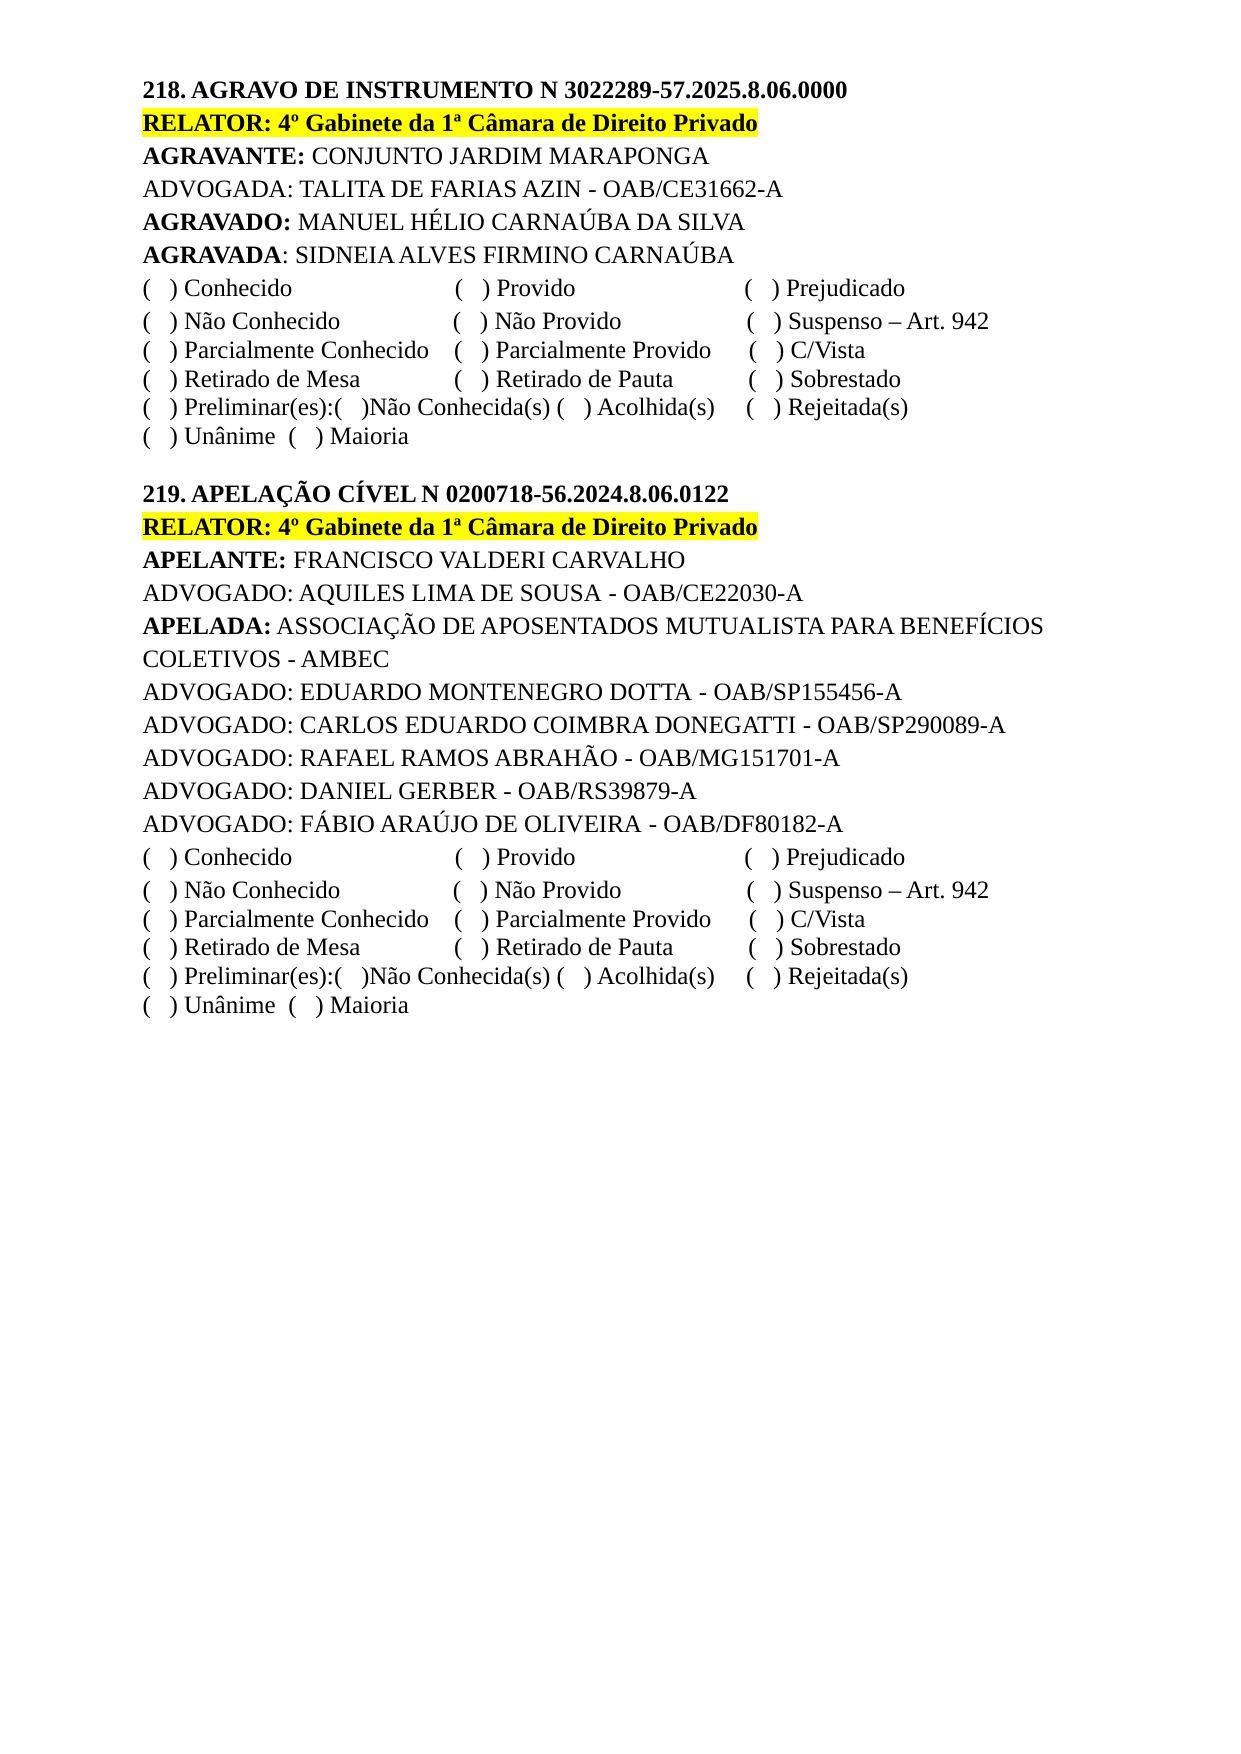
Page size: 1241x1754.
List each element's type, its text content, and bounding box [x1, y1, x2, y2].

text ( ) Parcialmente Conhecido ( ) Parcialmente Provido ( ) C/Vista [142, 904, 1158, 932]
text ( ) Preliminar(es):( )Não Conhecida(s) ( ) Acolhida(s) ( ) Rejeitada(s) [142, 392, 1158, 421]
text ( ) Retirado de Mesa ( ) Retirado de Pauta ( ) Sobrestado [142, 364, 1158, 392]
text ( ) Unânime ( ) Maioria [142, 421, 1158, 450]
text ( ) Não Conhecido ( ) Não Provido ( ) Suspenso – Art. 942 [142, 306, 1158, 335]
text 219. APELAÇÃO CÍVEL N 0200718-56.2024.8.06.0122 RELATOR: 4º Gabinete da 1ª Câmara de Direito Privado APELANTE: FRANCISCO VALDERI CARVALHO ADVOGADO: AQUILES LIMA DE SOUSA - OAB/CE22030-A APELADA: ASSOCIAÇÃO DE APOSENTADOS MUTUALISTA PARA BENEFÍCIOS COLETIVOS - AMBEC ADVOGADO: EDUARDO MONTENEGRO DOTTA - OAB/SP155456-A ADVOGADO: CARLOS EDUARDO COIMBRA DONEGATTI - OAB/SP290089-A ADVOGADO: RAFAEL RAMOS ABRAHÃO - OAB/MG151701-A ADVOGADO: DANIEL GERBER - OAB/RS39879-A ADVOGADO: FÁBIO ARAÚJO DE OLIVEIRA - OAB/DF80182-A ( ) Conhecido ( ) Provido ( ) Prejudicado [142, 479, 1141, 871]
text ( ) Unânime ( ) Maioria [142, 990, 1158, 1019]
text ( ) Retirado de Mesa ( ) Retirado de Pauta ( ) Sobrestado [142, 932, 1158, 961]
text ( ) Não Conhecido ( ) Não Provido ( ) Suspenso – Art. 942 [142, 875, 1158, 904]
text ( ) Preliminar(es):( )Não Conhecida(s) ( ) Acolhida(s) ( ) Rejeitada(s) [142, 961, 1158, 990]
text 218. AGRAVO DE INSTRUMENTO N 3022289-57.2025.8.06.0000 RELATOR: 4º Gabinete da 1ª Câmara de Direito Privado AGRAVANTE: CONJUNTO JARDIM MARAPONGA ADVOGADA: TALITA DE FARIAS AZIN - OAB/CE31662-A AGRAVADO: MANUEL HÉLIO CARNAÚBA DA SILVA AGRAVADA: SIDNEIA ALVES FIRMINO CARNAÚBA ( ) Conhecido ( ) Provido ( ) Prejudicado [142, 75, 1141, 302]
text ( ) Parcialmente Conhecido ( ) Parcialmente Provido ( ) C/Vista [142, 335, 1158, 364]
